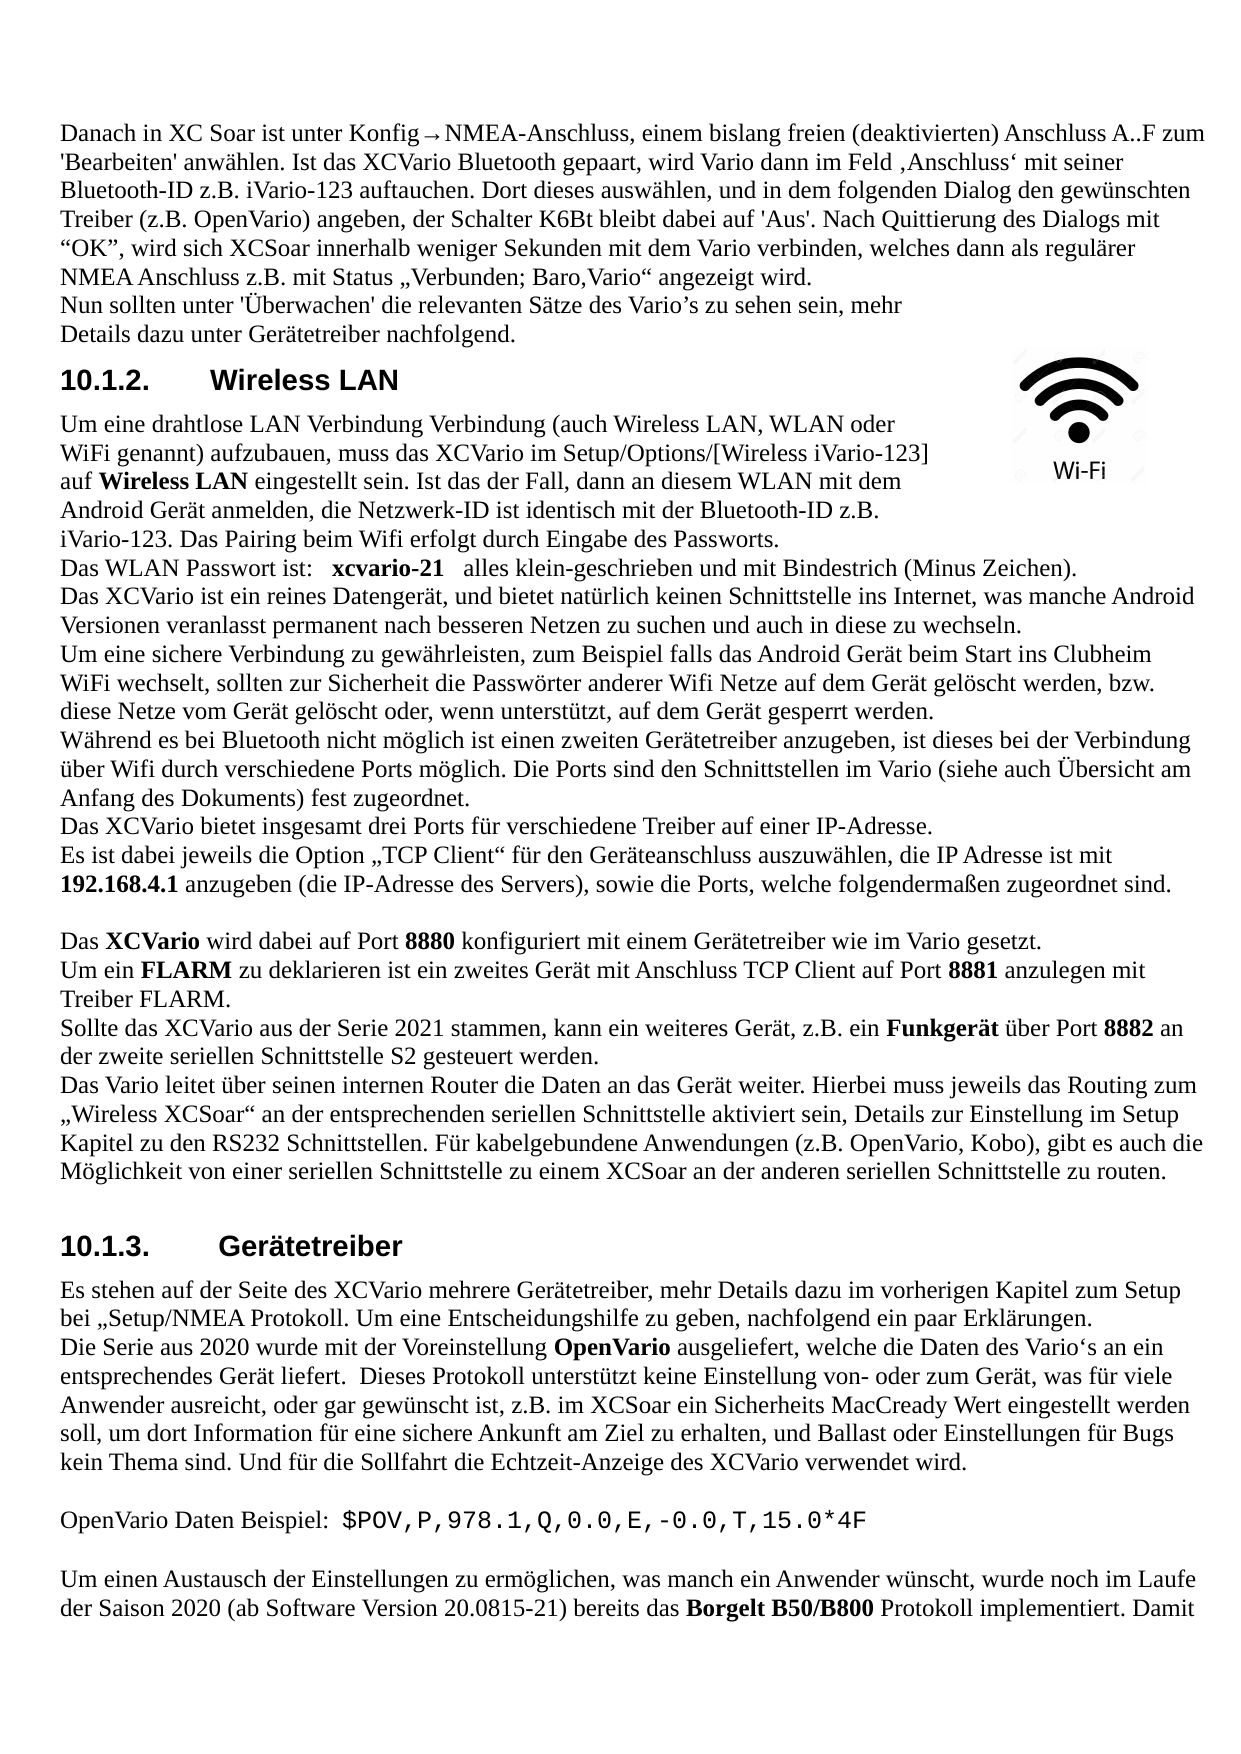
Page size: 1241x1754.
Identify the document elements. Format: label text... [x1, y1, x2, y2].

text Die Serie aus 2020 wurde mit der Voreinstellung OpenVario ausgeliefert, welche die Daten des Vario‘s an ein entsprechendes Gerät liefert. Dieses Protokoll unterstützt keine Einstellung von- oder zum Gerät, was für viele Anwender ausreicht, oder gar gewünscht ist, z.B. im XCSoar ein Sicherheits MacCready Wert eingestellt werden soll, um dort Information für eine sichere Ankunft am Ziel zu erhalten, und Ballast oder Einstellungen für Bugs kein Thema sind. Und für die Sollfahrt die Echtzeit-Anzeige des XCVario verwendet wird. [60, 1332, 1207, 1476]
picture [1009, 346, 1149, 485]
text Das Vario leitet über seinen internen Router die Daten an das Gerät weiter. Hierbei muss jeweils das Routing zum „Wireless XCSoar“ an der entsprechenden seriellen Schnittstelle aktiviert sein, Details zur Einstellung im Setup Kapitel zu den RS232 Schnittstellen. Für kabelgebundene Anwendungen (z.B. OpenVario, Kobo), gibt es auch die Möglichkeit von einer seriellen Schnittstelle zu einem XCSoar an der anderen seriellen Schnittstelle zu routen. [60, 1070, 1207, 1185]
subtitle Gerätetreiber [60, 1228, 1207, 1262]
text Während es bei Bluetooth nicht möglich ist einen zweiten Gerätetreiber anzugeben, ist dieses bei der Verbindung über Wifi durch verschiedene Ports möglich. Die Ports sind den Schnittstellen im Vario (siehe auch Übersicht am Anfang des Dokuments) fest zugeordnet. [60, 725, 1207, 811]
text Um ein FLARM zu deklarieren ist ein zweites Gerät mit Anschluss TCP Client auf Port 8881 anzulegen mit Treiber FLARM. [60, 955, 1207, 1013]
text Das WLAN Passwort ist: xcvario-21 alles klein-geschrieben und mit Bindestrich (Minus Zeichen). [60, 553, 1207, 581]
text Es ist dabei jeweils die Option „TCP Client“ für den Geräteanschluss auszuwählen, die IP Adresse ist mit 192.168.4.1 anzugeben (die IP-Adresse des Servers), sowie die Ports, welche folgendermaßen zugeordnet sind. [60, 840, 1207, 898]
subtitle [1149, 363, 1207, 396]
text Um eine drahtlose LAN Verbindung Verbindung (auch Wireless LAN, WLAN oder WiFi genannt) aufzubauen, muss das XCVario im Setup/Options/[Wireless iVario-123] auf Wireless LAN eingestellt sein. Ist das der Fall, dann an diesem WLAN mit dem Android Gerät anmelden, die Netzwerk-ID ist identisch mit der Bluetooth-ID z.B. iVario-123. Das Pairing beim Wifi erfolgt durch Eingabe des Passworts. [60, 409, 1207, 553]
text Es stehen auf der Seite des XCVario mehrere Gerätetreiber, mehr Details dazu im vorherigen Kapitel zum Setup bei „Setup/NMEA Protokoll. Um eine Entscheidungshilfe zu geben, nachfolgend ein paar Erklärungen. [60, 1275, 1207, 1332]
text Das XCVario ist ein reines Datengerät, und bietet natürlich keinen Schnittstelle ins Internet, was manche Android Versionen veranlasst permanent nach besseren Netzen zu suchen und auch in diese zu wechseln. [60, 581, 1207, 639]
text Danach in XC Soar ist unter Konfig→NMEA-Anschluss, einem bislang freien (deaktivierten) Anschluss A..F zum 'Bearbeiten' anwählen. Ist das XCVario Bluetooth gepaart, wird Vario dann im Feld ‚Anschluss‘ mit seiner Bluetooth-ID z.B. iVario-123 auftauchen. Dort dieses auswählen, und in dem folgenden Dialog den gewünschten Treiber (z.B. OpenVario) angeben, der Schalter K6Bt bleibt dabei auf 'Aus'. Nach Quittierung des Dialogs mit “OK”, wird sich XCSoar innerhalb weniger Sekunden mit dem Vario verbinden, welches dann als regulärer NMEA Anschluss z.B. mit Status „Verbunden; Baro,Vario“ angezeigt wird. [60, 118, 1207, 291]
subtitle Wireless LAN [60, 363, 1009, 396]
text Nun sollten unter 'Überwachen' die relevanten Sätze des Vario’s zu sehen sein, mehr Details dazu unter Gerätetreiber nachfolgend. [60, 291, 1207, 348]
text Um einen Austausch der Einstellungen zu ermöglichen, was manch ein Anwender wünscht, wurde noch im Laufe der Saison 2020 (ab Software Version 20.0815-21) bereits das Borgelt B50/B800 Protokoll implementiert. Damit [60, 1564, 1207, 1622]
text OpenVario Daten Beispiel: $POV,P,978.1,Q,0.0,E,-0.0,T,15.0*4F [60, 1505, 1207, 1564]
text Das XCVario bietet insgesamt drei Ports für verschiedene Treiber auf einer IP-Adresse. [60, 811, 1207, 840]
text Sollte das XCVario aus der Serie 2021 stammen, kann ein weiteres Gerät, z.B. ein Funkgerät über Port 8882 an der zweite seriellen Schnittstelle S2 gesteuert werden. [60, 1013, 1207, 1070]
text Um eine sichere Verbindung zu gewährleisten, zum Beispiel falls das Android Gerät beim Start ins Clubheim WiFi wechselt, sollten zur Sicherheit die Passwörter anderer Wifi Netze auf dem Gerät gelöscht werden, bzw. diese Netze vom Gerät gelöscht oder, wenn unterstützt, auf dem Gerät gesperrt werden. [60, 639, 1207, 725]
text Das XCVario wird dabei auf Port 8880 konfiguriert mit einem Gerätetreiber wie im Vario gesetzt. [60, 926, 1207, 955]
